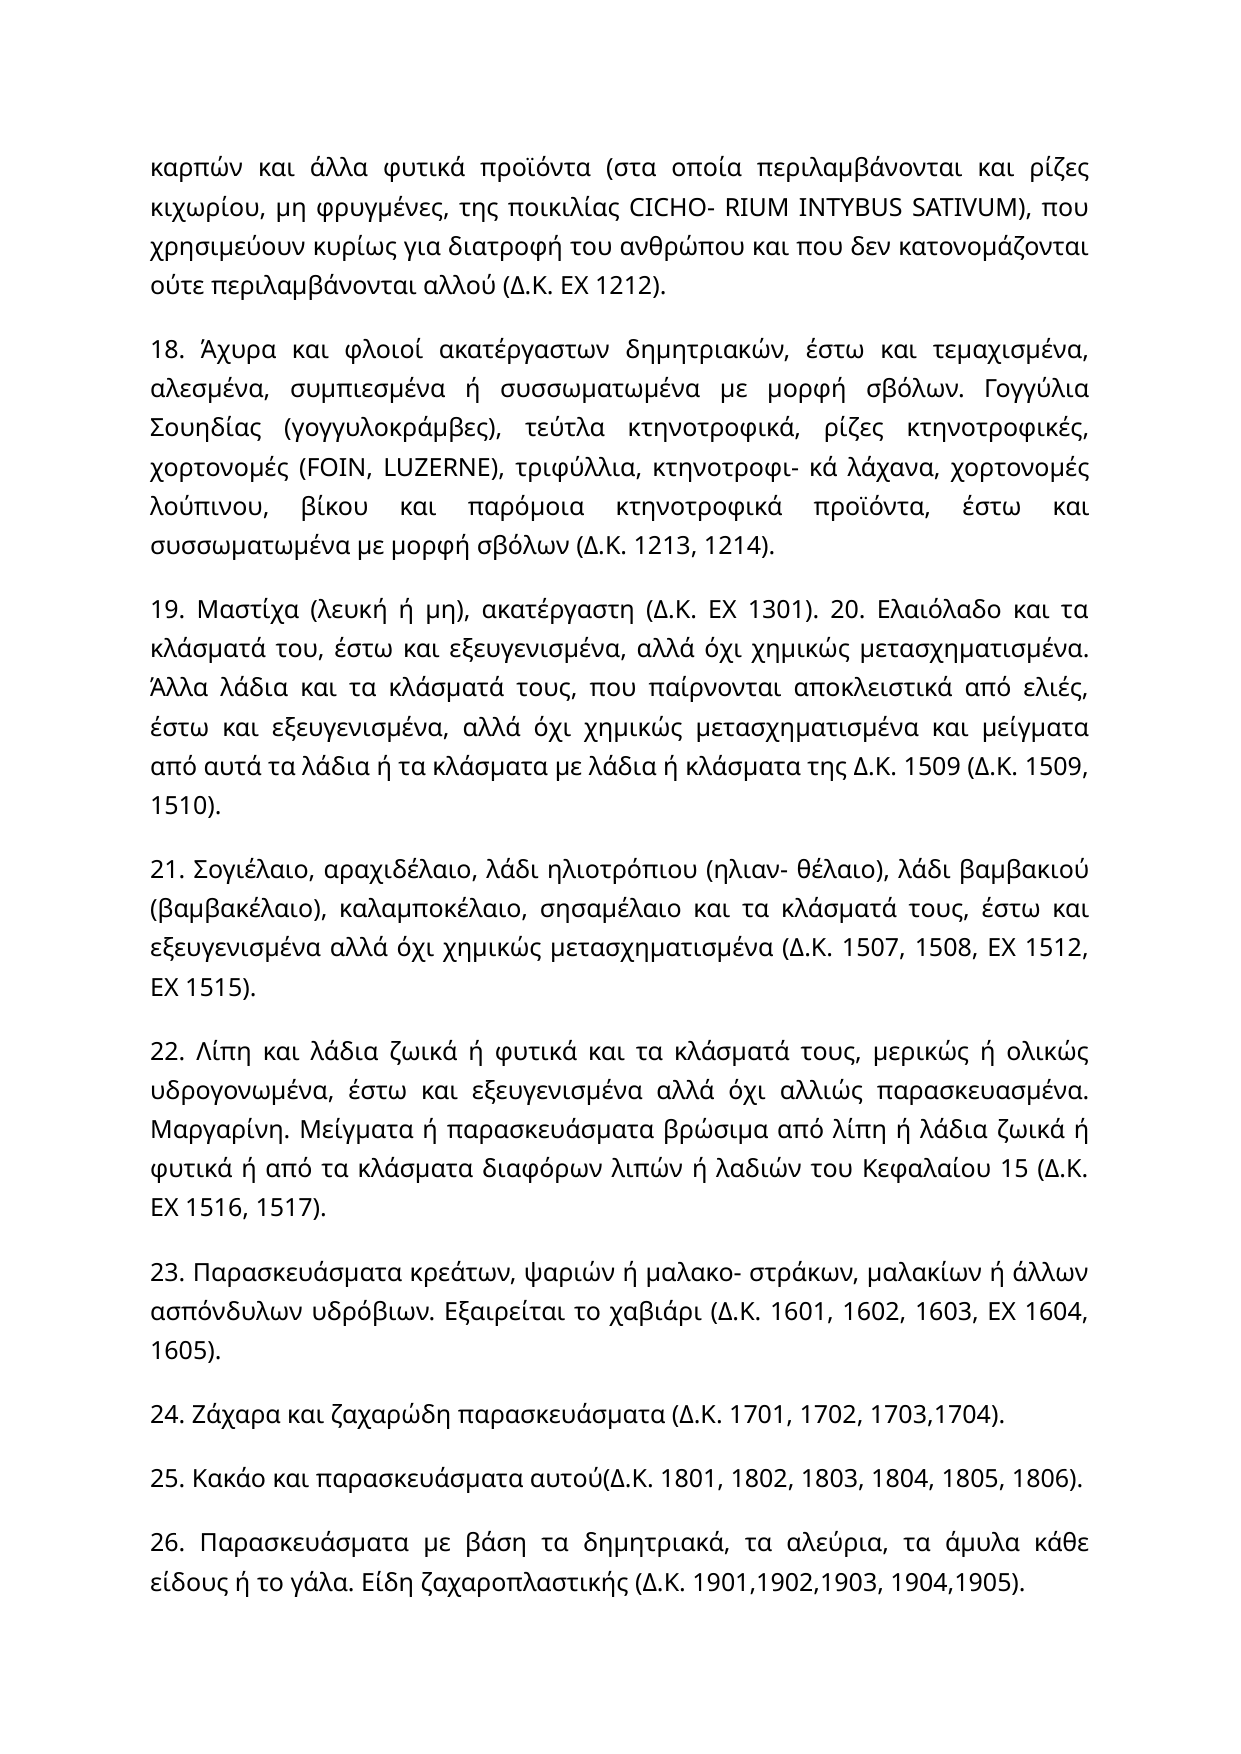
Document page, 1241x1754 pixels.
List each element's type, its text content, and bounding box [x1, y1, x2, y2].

text καρπών και άλλα φυτικά προϊόντα (στα οποία περιλαμβάνονται και ρίζες κιχωρίου, μη φρυγμένες, της ποικιλίας CICHO- RIUM INTYBUS SATIVUM), που χρησιμεύουν κυρίως για διατροφή του ανθρώπου και που δεν κατονομάζονται ούτε περιλαμβάνονται αλλού (Δ.Κ. ΕΧ 1212). [150, 150, 1090, 302]
text 18. Άχυρα και φλοιοί ακατέργαστων δημητριακών, έστω και τεμαχισμένα, αλεσμένα, συμπιεσμένα ή συσσωματωμένα με μορφή σβόλων. Γογγύλια Σουηδίας (γογγυλοκράμβες), τεύτλα κτηνοτροφικά, ρίζες κτηνοτροφικές, χορτονομές (FOIN, LUZERNE), τριφύλλια, κτηνοτροφι- κά λάχανα, χορτονομές λούπινου, βίκου και παρόμοια κτηνοτροφικά προϊόντα, έστω και συσσωματωμένα με μορφή σβόλων (Δ.Κ. 1213, 1214). [150, 332, 1090, 562]
text 23. Παρασκευάσματα κρεάτων, ψαριών ή μαλακο- στράκων, μαλακίων ή άλλων ασπόνδυλων υδρόβιων. Εξαιρείται το χαβιάρι (Δ.Κ. 1601, 1602, 1603, ΕΧ 1604, 1605). [150, 1254, 1090, 1367]
text 24. Ζάχαρα και ζαχαρώδη παρασκευάσματα (Δ.Κ. 1701, 1702, 1703,1704). [150, 1397, 1090, 1431]
text 19. Μαστίχα (λευκή ή μη), ακατέργαστη (Δ.Κ. ΕΧ 1301). 20. Ελαιόλαδο και τα κλάσματά του, έστω και εξευγενισμένα, αλλά όχι χημικώς μετασχηματισμένα. Άλλα λάδια και τα κλάσματά τους, που παίρνονται αποκλειστικά από ελιές, έστω και εξευγενισμένα, αλλά όχι χημικώς μετασχηματισμένα και μείγματα από αυτά τα λάδια ή τα κλάσματα με λάδια ή κλάσματα της Δ.Κ. 1509 (Δ.Κ. 1509, 1510). [150, 592, 1090, 822]
text 22. Λίπη και λάδια ζωικά ή φυτικά και τα κλάσματά τους, μερικώς ή ολικώς υδρογονωμένα, έστω και εξευγενισμένα αλλά όχι αλλιώς παρασκευασμένα. Μαργαρίνη. Μείγματα ή παρασκευάσματα βρώσιμα από λίπη ή λάδια ζωικά ή φυτικά ή από τα κλάσματα διαφόρων λιπών ή λαδιών του Κεφαλαίου 15 (Δ.Κ. ΕΧ 1516, 1517). [150, 1033, 1090, 1224]
text 21. Σογιέλαιο, αραχιδέλαιο, λάδι ηλιοτρόπιου (ηλιαν- θέλαιο), λάδι βαμβακιού (βαμβακέλαιο), καλαμποκέλαιο, σησαμέλαιο και τα κλάσματά τους, έστω και εξευγενισμένα αλλά όχι χημικώς μετασχηματισμένα (Δ.Κ. 1507, 1508, ΕΧ 1512, ΕΧ 1515). [150, 852, 1090, 1003]
text 26. Παρασκευάσματα με βάση τα δημητριακά, τα αλεύρια, τα άμυλα κάθε είδους ή το γάλα. Είδη ζαχαροπλαστικής (Δ.Κ. 1901,1902,1903, 1904,1905). [150, 1525, 1090, 1598]
text 25. Κακάο και παρασκευάσματα αυτού(Δ.Κ. 1801, 1802, 1803, 1804, 1805, 1806). [150, 1461, 1090, 1495]
